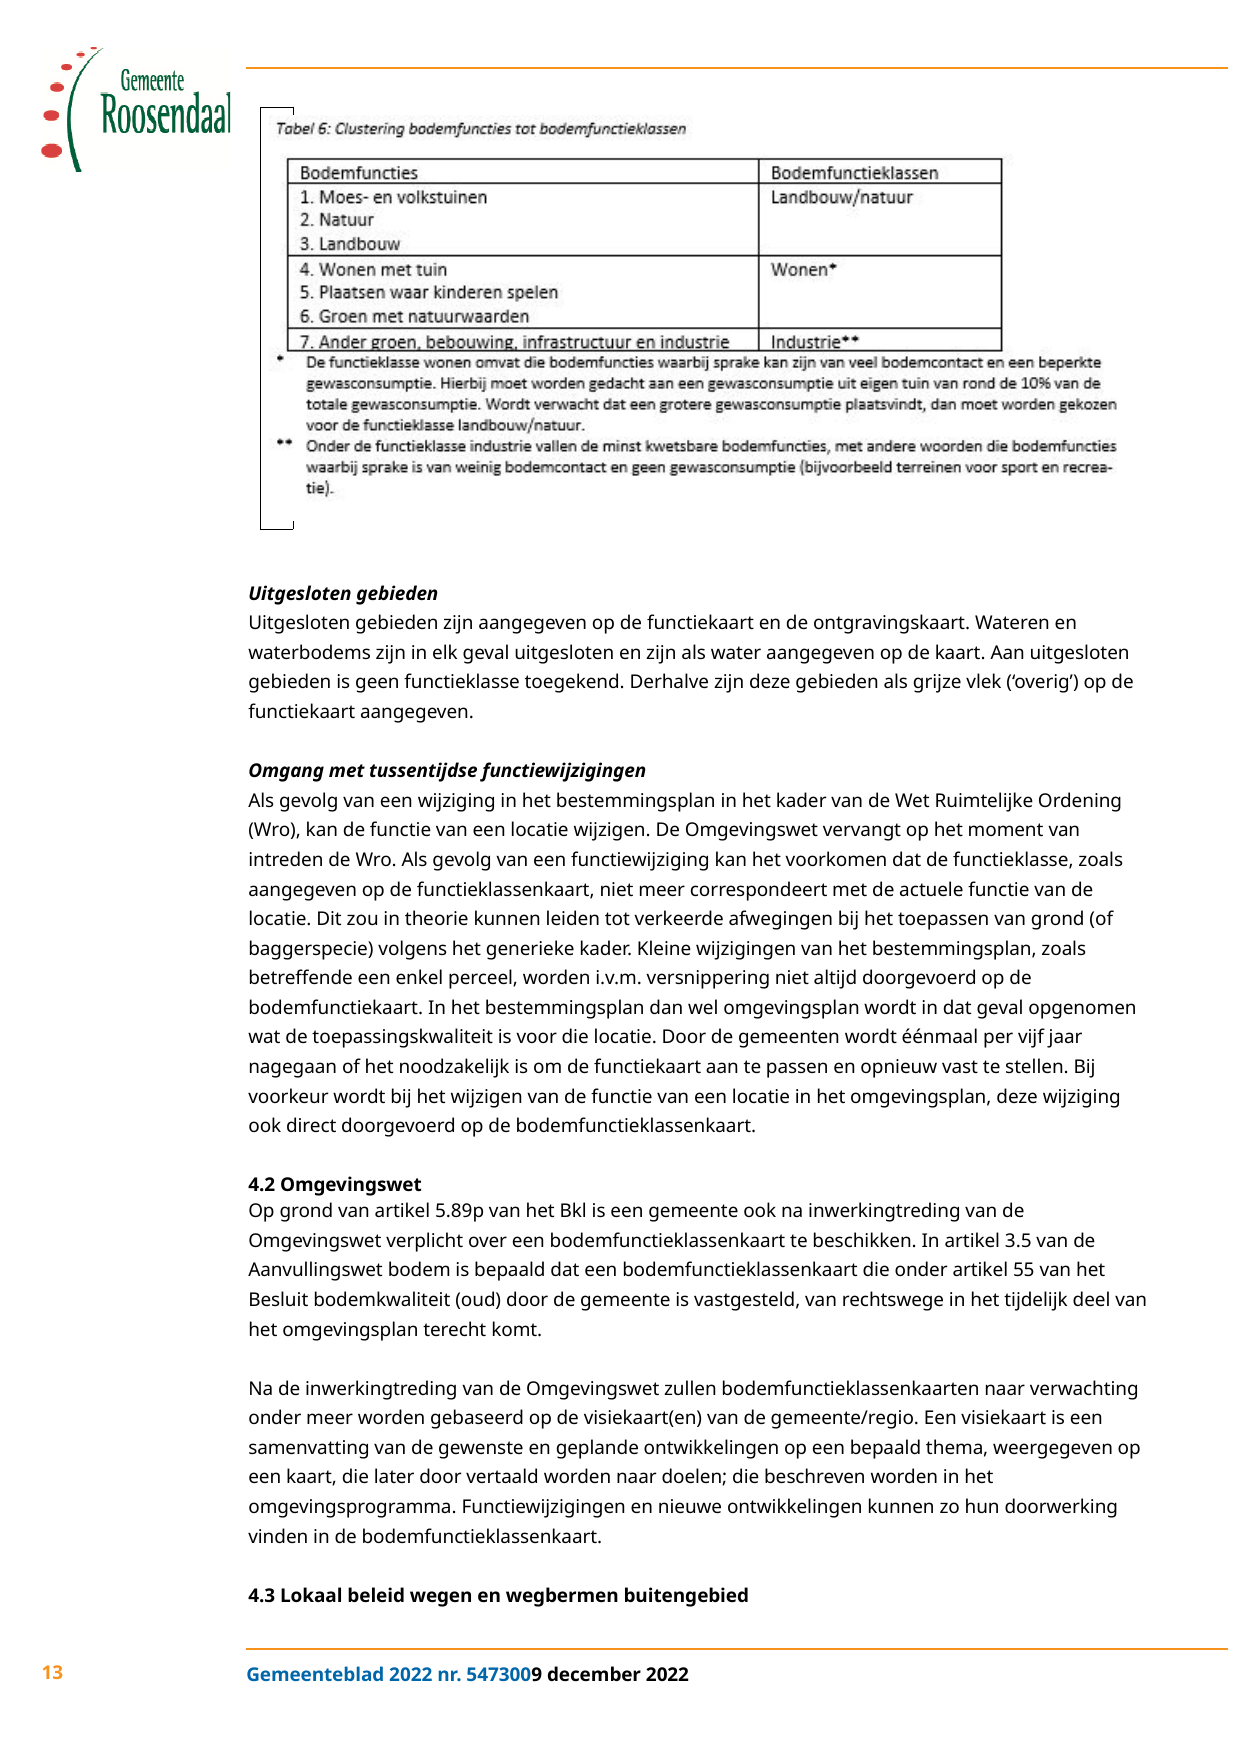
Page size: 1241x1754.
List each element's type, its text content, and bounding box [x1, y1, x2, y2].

picture [268, 115, 1149, 521]
text 4.2 Omgevingswet [248, 1172, 1152, 1197]
text Uitgesloten gebieden zijn aangegeven op de functiekaart en de ontgravingskaart. Wateren en waterbodems zijn in elk geval uitgesloten en zijn als water aangegeven op de kaart. Aan uitgesloten gebieden is geen functieklasse toegekend. Derhalve zijn deze gebieden als grijze vlek (‘overig’) op de functiekaart aangegeven. [248, 609, 1152, 724]
text Als gevolg van een wijziging in het bestemmingsplan in het kader van de Wet Ruimtelijke Ordening (Wro), kan de functie van een locatie wijzigen. De Omgevingswet vervangt op het moment van intreden de Wro. Als gevolg van een functiewijziging kan het voorkomen dat de functieklasse, zoals aangegeven op de functieklassenkaart, niet meer correspondeert met de actuele functie van de locatie. Dit zou in theorie kunnen leiden tot verkeerde afwegingen bij het toepassen van grond (of baggerspecie) volgens het generieke kader. Kleine wijzigingen van het bestemmingsplan, zoals betreffende een enkel perceel, worden i.v.m. versnippering niet altijd doorgevoerd op de bodemfunctiekaart. In het bestemmingsplan dan wel omgevingsplan wordt in dat geval opgenomen wat de toepassingskwaliteit is voor die locatie. Door de gemeenten wordt éénmaal per vijf jaar nagegaan of het noodzakelijk is om de functiekaart aan te passen en opnieuw vast te stellen. Bij voorkeur wordt bij het wijzigen van de functie van een locatie in het omgevingsplan, deze wijziging ook direct doorgevoerd op de bodemfunctieklassenkaart. [248, 787, 1152, 1138]
text Uitgesloten gebieden [248, 580, 1152, 606]
text Na de inwerkingtreding van de Omgevingswet zullen bodemfunctieklassenkaarten naar verwachting onder meer worden gebaseerd op de visiekaart(en) van de gemeente/regio. Een visiekaart is een samenvatting van de gewenste en geplande ontwikkelingen op een bepaald thema, weergegeven op een kaart, die later door vertaald worden naar doelen; die beschreven worden in het omgevingsprogramma. Functiewijzigingen en nieuwe ontwikkelingen kunnen zo hun doorwerking vinden in de bodemfunctieklassenkaart. [248, 1375, 1152, 1548]
text Omgang met tussentijdse functiewijzigingen [248, 757, 1152, 783]
text 4.3 Lokaal beleid wegen en wegbermen buitengebied [248, 1582, 1152, 1608]
picture [41, 47, 231, 172]
text Op grond van artikel 5.89p van het Bkl is een gemeente ook na inwerkingtreding van de Omgevingswet verplicht over een bodemfunctieklassenkaart te beschikken. In artikel 3.5 van de Aanvullingswet bodem is bepaald dat een bodemfunctieklassenkaart die onder artikel 55 van het Besluit bodemkwaliteit (oud) door de gemeente is vastgesteld, van rechtswege in het tijdelijk deel van het omgevingsplan terecht komt. [248, 1197, 1152, 1341]
